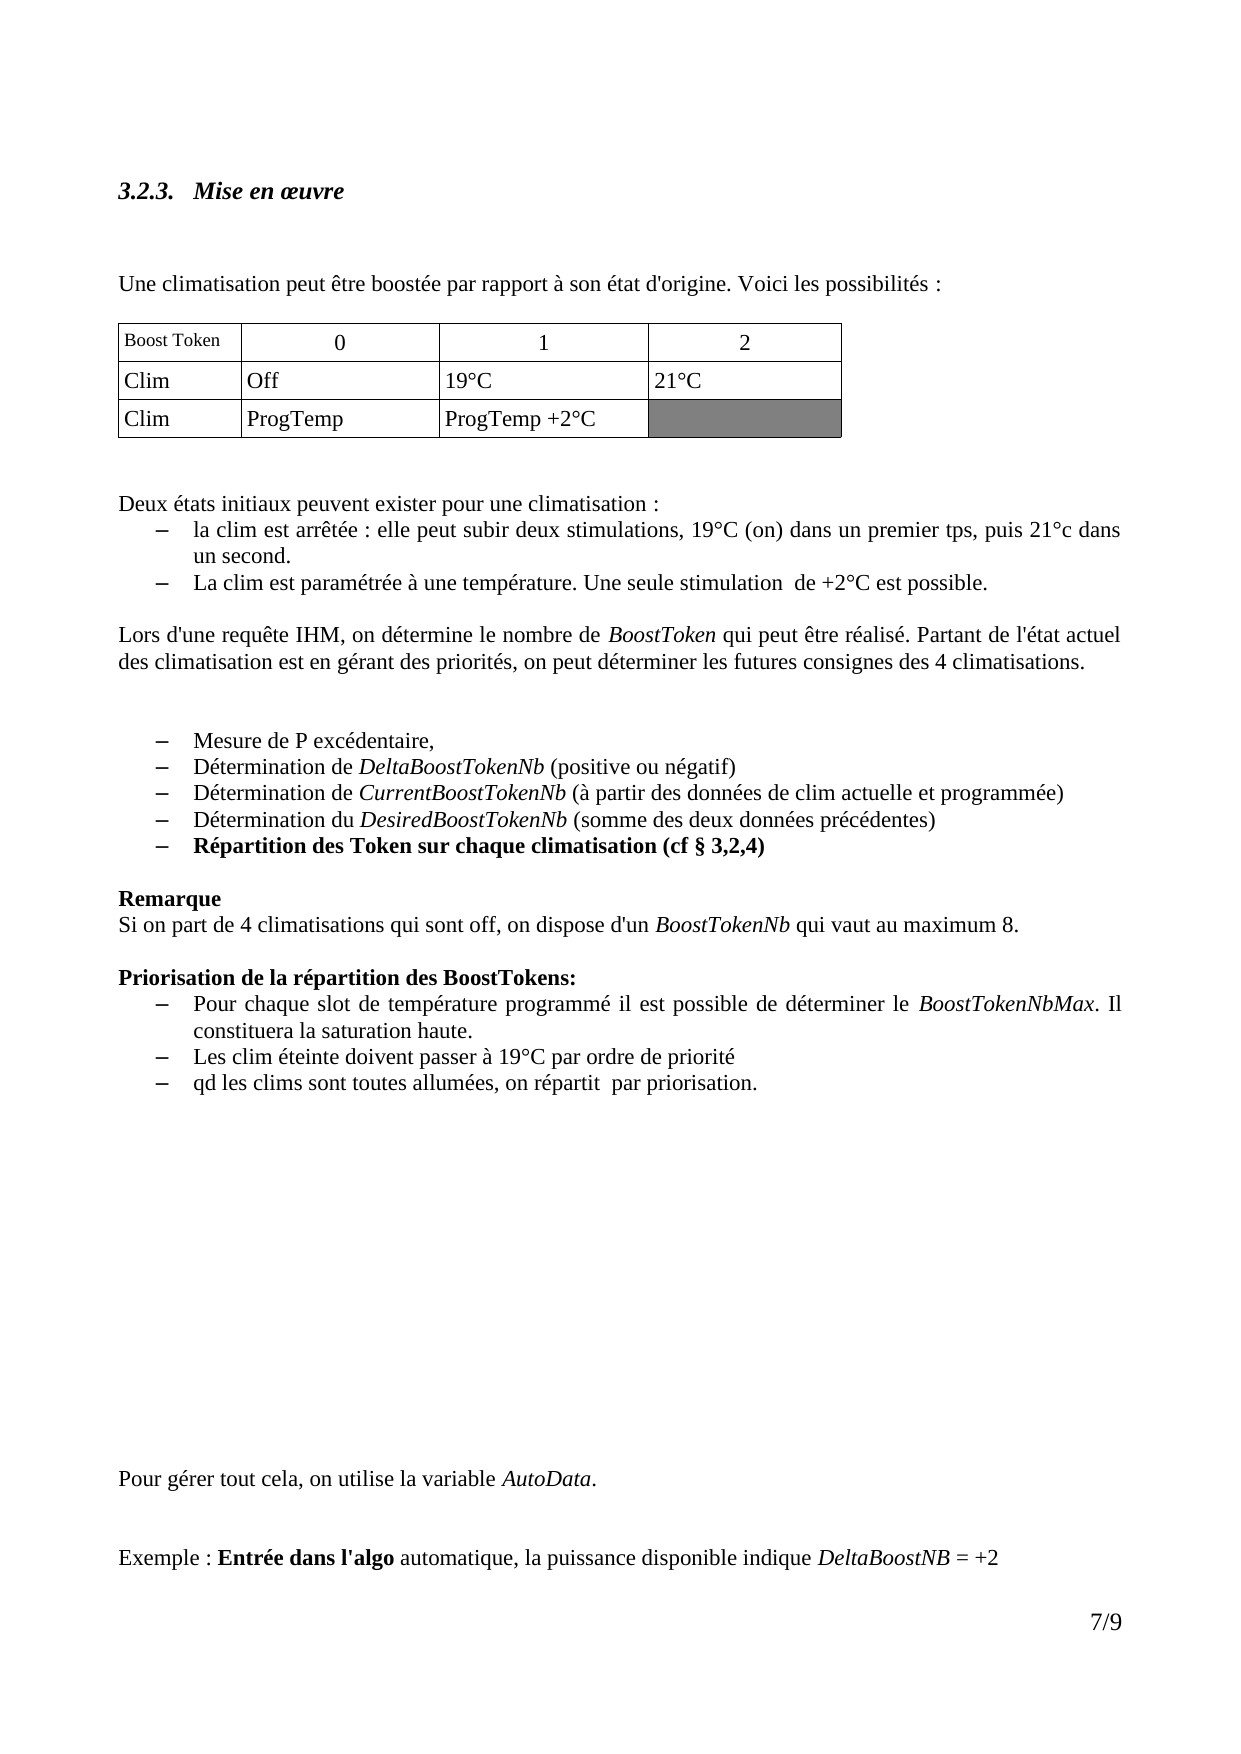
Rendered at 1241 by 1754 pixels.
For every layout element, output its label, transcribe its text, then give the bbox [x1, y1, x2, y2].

table_cell 21°C [649, 362, 841, 399]
text Exemple : Entrée dans l'algo automatique, la puissance disponible indique DeltaBoostNB = +2 [118, 1544, 1122, 1570]
table_cell ProgTemp +2°C [440, 400, 648, 437]
list Pour chaque slot de température programmé il est possible de déterminer le BoostTokenNbMax. Il constituera la saturation haute. [156, 990, 1122, 1043]
table_cell [649, 400, 841, 437]
table_cell ProgTemp [242, 400, 439, 437]
table_cell Clim [119, 400, 241, 437]
list La clim est paramétrée à une température. Une seule stimulation de +2°C est possible. [156, 569, 1122, 595]
text Deux états initiaux peuvent exister pour une climatisation : [118, 489, 1122, 516]
table_cell Clim [119, 362, 241, 399]
text Si on part de 4 climatisations qui sont off, on dispose d'un BoostTokenNb qui vaut au maximum 8. [118, 911, 1122, 938]
table_cell Off [242, 362, 439, 399]
list Détermination du DesiredBoostTokenNb (somme des deux données précédentes) [156, 806, 1122, 832]
text Lors d'une requête IHM, on détermine le nombre de BoostToken qui peut être réalisé. Partant de l'état actuel des climatisation est en gérant des priorités, on peut déterminer les futures consignes des 4 climatisations. [118, 621, 1122, 674]
text Priorisation de la répartition des BoostTokens: [118, 964, 1122, 990]
table_header 2 [649, 324, 841, 361]
table_header Boost Token [119, 324, 241, 361]
text Remarque [118, 885, 1122, 911]
text Une climatisation peut être boostée par rapport à son état d'origine. Voici les possibilités : [118, 270, 1122, 297]
table_cell 19°C [440, 362, 648, 399]
list la clim est arrêtée : elle peut subir deux stimulations, 19°C (on) dans un premier tps, puis 21°c dans un second. [156, 516, 1122, 569]
subtitle Mise en œuvre [118, 176, 1122, 205]
list qd les clims sont toutes allumées, on répartit par priorisation. [156, 1069, 1122, 1096]
list Détermination de DeltaBoostTokenNb (positive ou négatif) [156, 753, 1122, 779]
table_header 0 [242, 324, 439, 361]
list Les clim éteinte doivent passer à 19°C par ordre de priorité [156, 1043, 1122, 1069]
table_header 1 [440, 324, 648, 361]
text Pour gérer tout cela, on utilise la variable AutoData. [118, 1465, 1122, 1491]
list Détermination de CurrentBoostTokenNb (à partir des données de clim actuelle et programmée) [156, 779, 1122, 806]
list Mesure de P excédentaire, [156, 727, 1122, 753]
list Répartition des Token sur chaque climatisation (cf § 3,2,4) [156, 832, 1122, 858]
